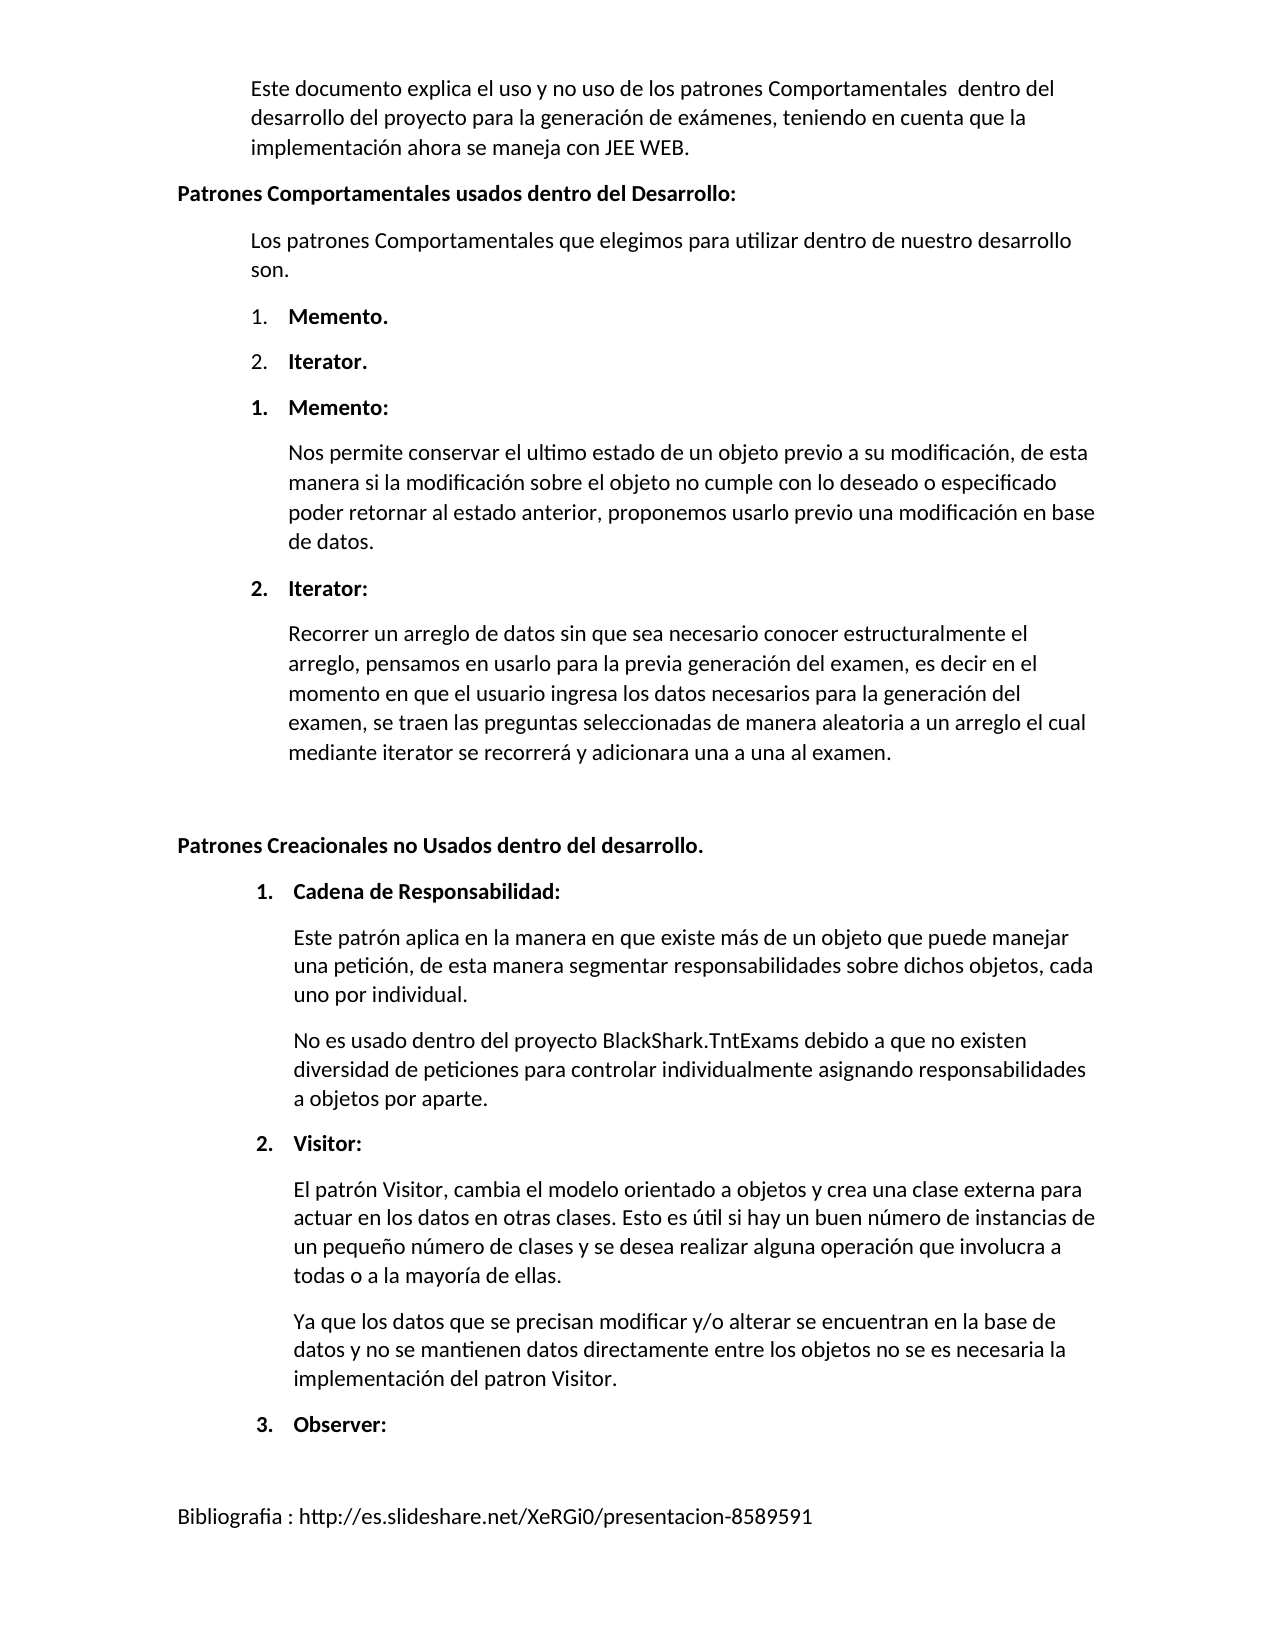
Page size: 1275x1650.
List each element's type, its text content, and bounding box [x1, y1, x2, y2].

list Cadena de Responsabilidad: [256, 877, 1098, 905]
list Ya que los datos que se precisan modificar y/o alterar se encuentran en la base de datos y no se mantienen datos directamente entre los objetos no se es necesaria la implementación del patron Visitor. [293, 1307, 1098, 1392]
list Iterator. [251, 347, 1098, 375]
list No es usado dentro del proyecto BlackShark.TntExams debido a que no existen diversidad de peticiones para controlar individualmente asignando responsabilidades a objetos por aparte. [293, 1026, 1098, 1112]
list Visitor: [256, 1129, 1098, 1157]
list Este patrón aplica en la manera en que existe más de un objeto que puede manejar una petición, de esta manera segmentar responsabilidades sobre dichos objetos, cada uno por individual. [293, 923, 1098, 1008]
list Observer: [256, 1410, 1098, 1438]
text Patrones Creacionales no Usados dentro del desarrollo. [177, 831, 1098, 859]
list Nos permite conservar el ultimo estado de un objeto previo a su modificación, de esta manera si la modificación sobre el objeto no cumple con lo deseado o especificado poder retornar al estado anterior, proponemos usarlo previo una modificación en base de datos. [288, 438, 1098, 556]
list Iterator: [251, 574, 1098, 602]
text Este documento explica el uso y no uso de los patrones Comportamentales dentro del desarrollo del proyecto para la generación de exámenes, teniendo en cuenta que la implementación ahora se maneja con JEE WEB. [251, 74, 1098, 161]
text Los patrones Comportamentales que elegimos para utilizar dentro de nuestro desarrollo son. [251, 226, 1098, 283]
list El patrón Visitor, cambia el modelo orientado a objetos y crea una clase externa para actuar en los datos en otras clases. Esto es útil si hay un buen número de instancias de un pequeño número de clases y se desea realizar alguna operación que involucra a todas o a la mayoría de ellas. [293, 1175, 1098, 1289]
list Memento. [251, 302, 1098, 330]
list Memento: [251, 393, 1098, 421]
text Patrones Comportamentales usados dentro del Desarrollo: [177, 179, 1098, 207]
list Recorrer un arreglo de datos sin que sea necesario conocer estructuralmente el arreglo, pensamos en usarlo para la previa generación del examen, es decir en el momento en que el usuario ingresa los datos necesarios para la generación del examen, se traen las preguntas seleccionadas de manera aleatoria a un arreglo el cual mediante iterator se recorrerá y adicionara una a una al examen. [288, 619, 1098, 766]
